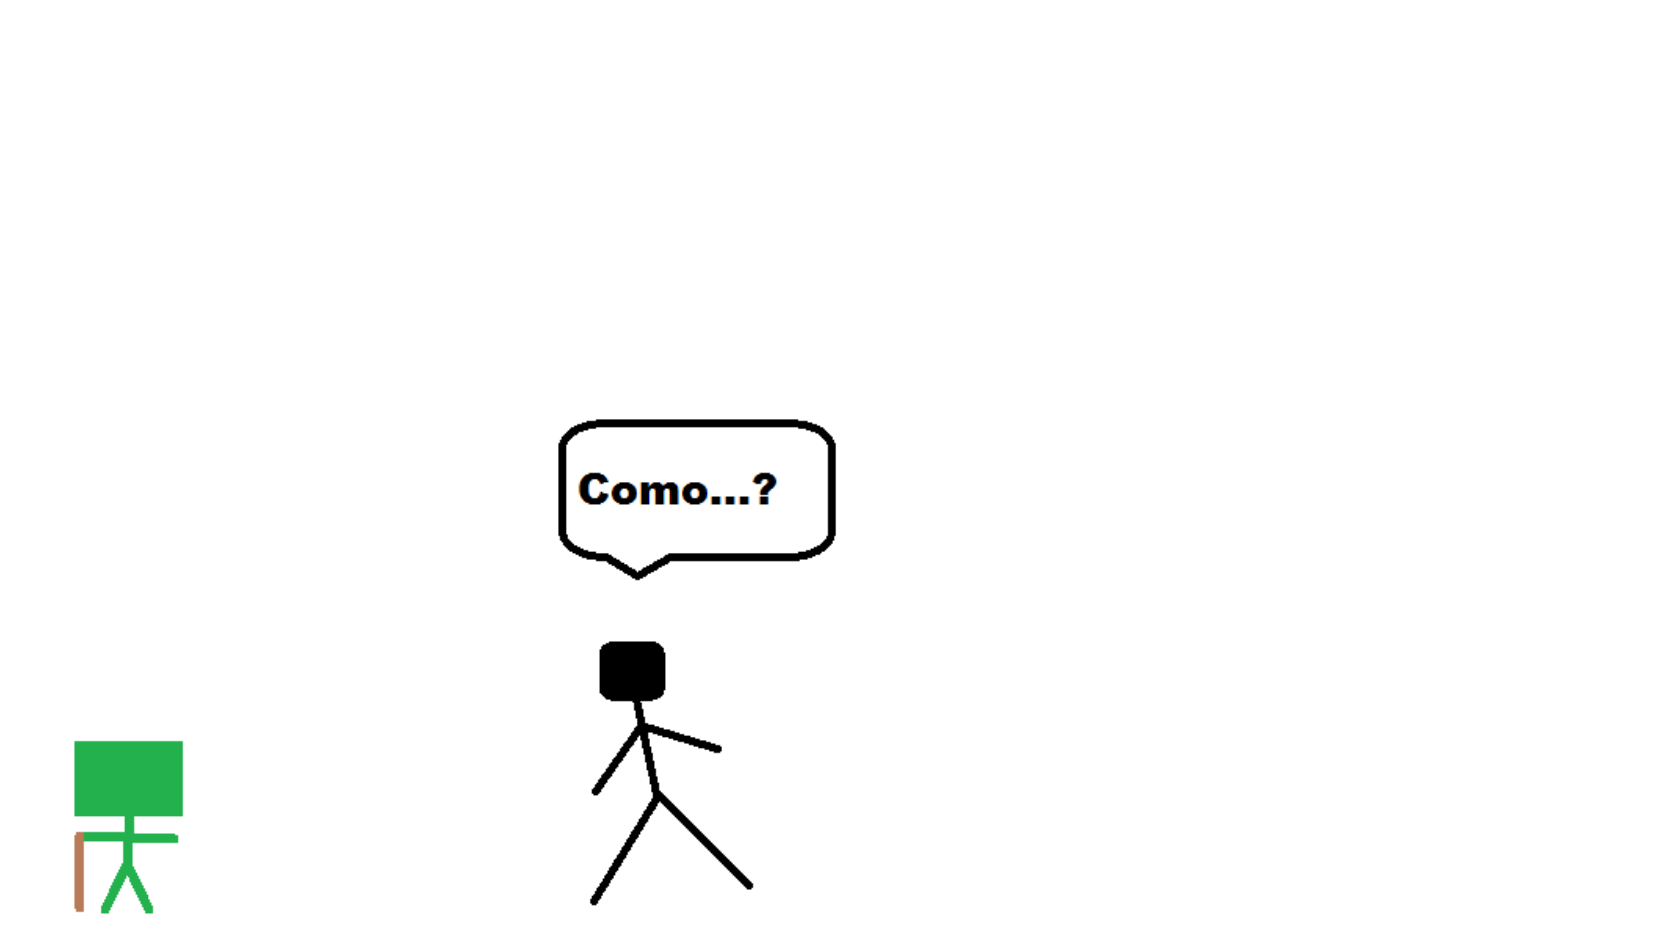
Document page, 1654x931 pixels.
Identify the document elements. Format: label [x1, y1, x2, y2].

picture [59, 732, 202, 920]
picture [531, 396, 858, 929]
